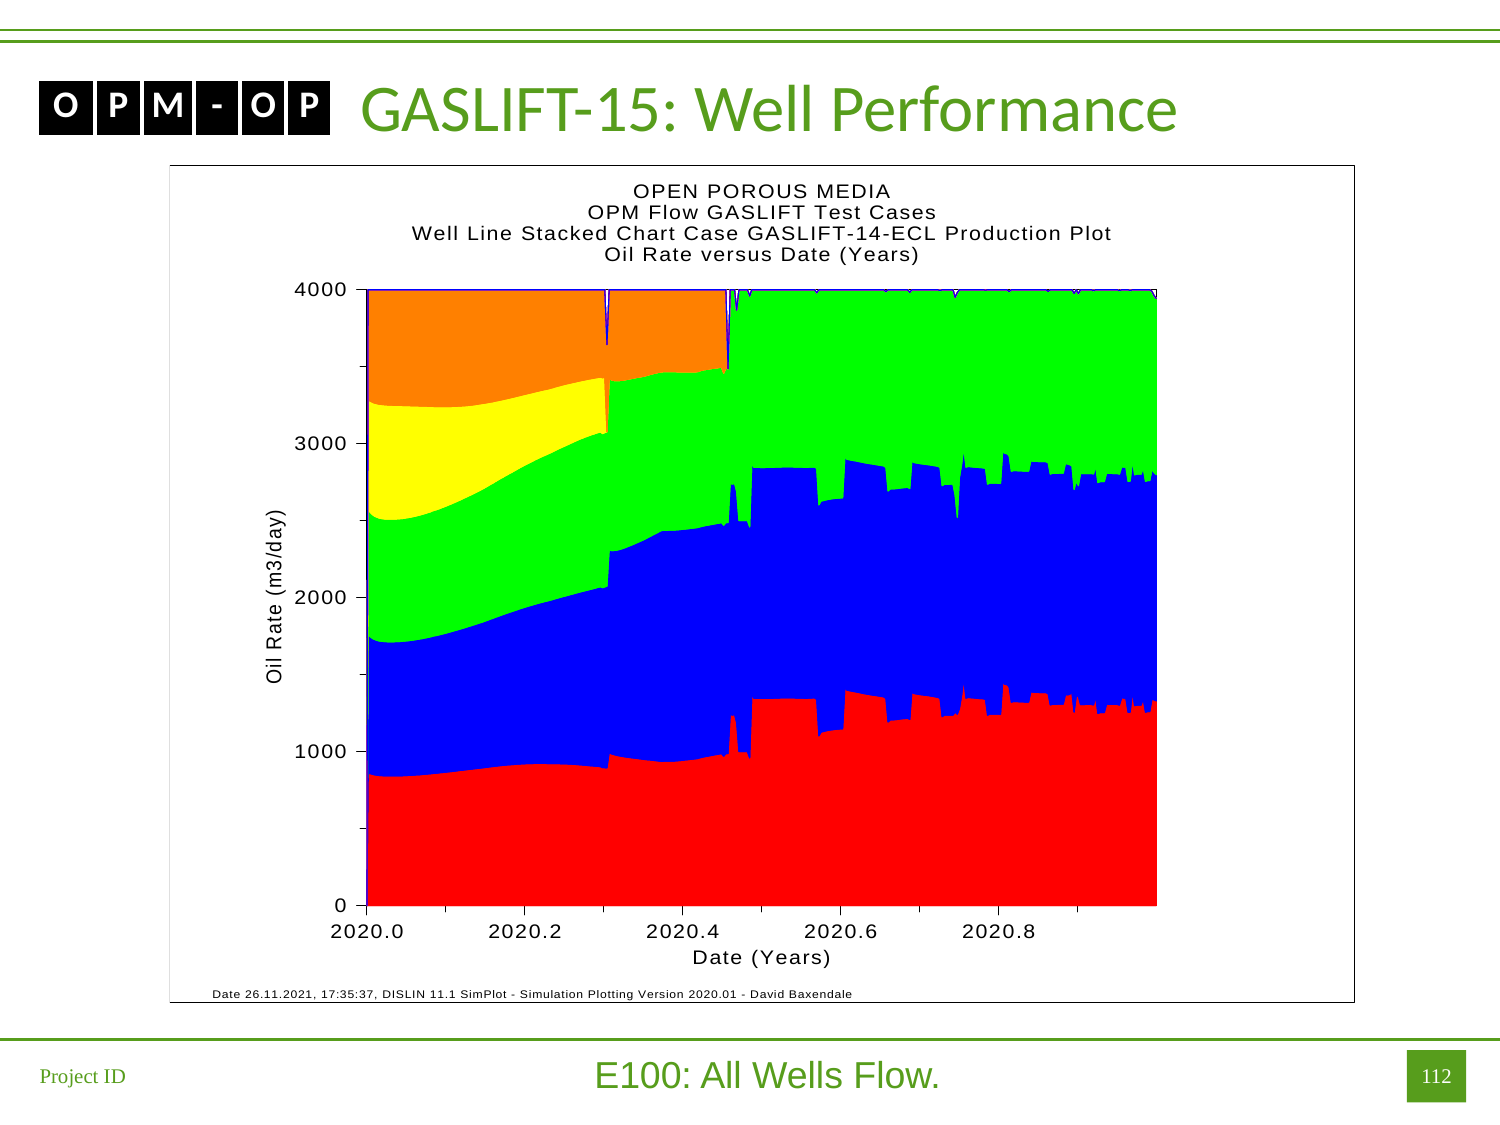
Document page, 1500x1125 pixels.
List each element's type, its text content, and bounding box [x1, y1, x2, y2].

text_box E100: All Wells Flow. [200, 1046, 1335, 1110]
picture [169, 165, 1356, 1004]
title GASLIFT-15: Well Performance [360, 77, 1425, 153]
